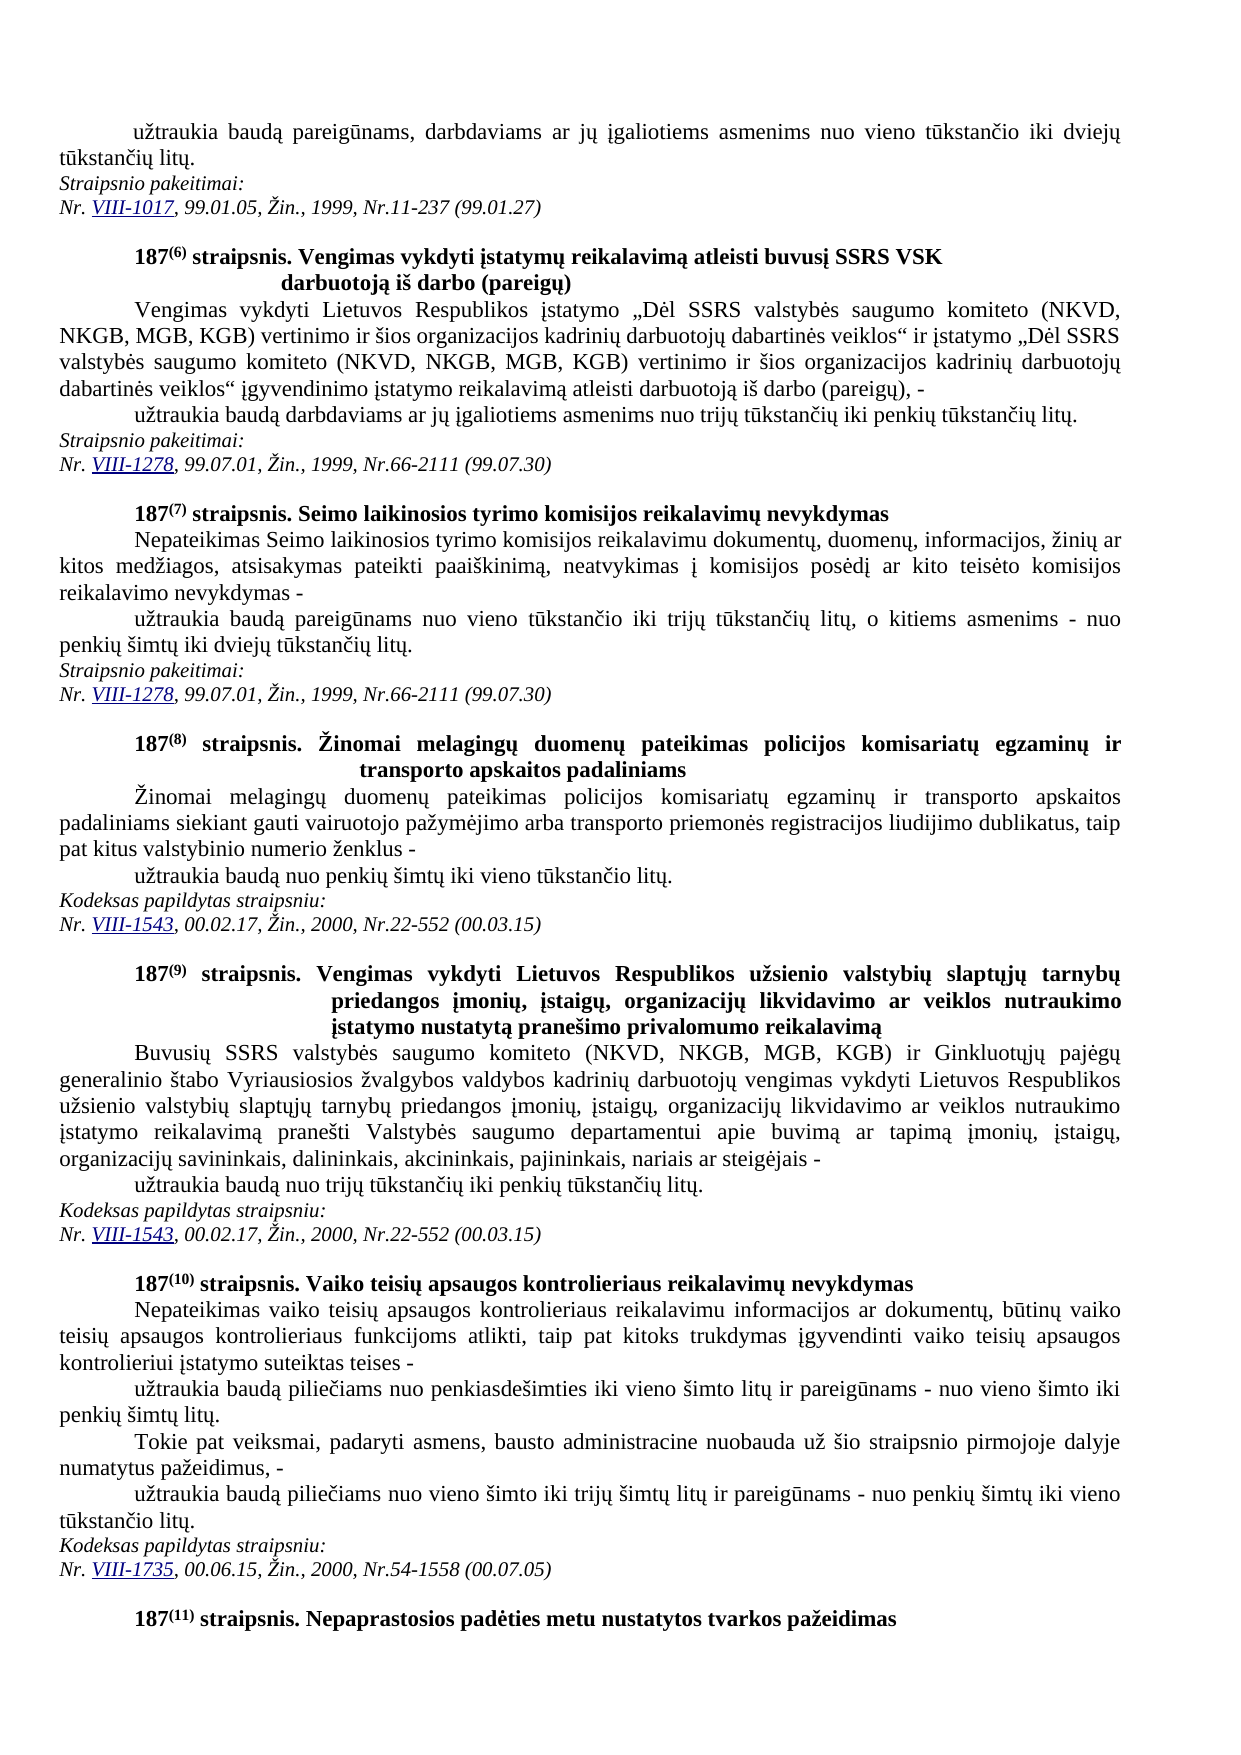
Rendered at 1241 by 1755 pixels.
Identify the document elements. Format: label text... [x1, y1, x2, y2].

text Straipsnio pakeitimai: [59, 427, 1122, 452]
text Buvusių SSRS valstybės saugumo komiteto (NKVD, NKGB, MGB, KGB) ir Ginkluotųjų pajėgų generalinio štabo Vyriausiosios žvalgybos valdybos kadrinių darbuotojų vengimas vykdyti Lietuvos Respublikos užsienio valstybių slaptųjų tarnybų priedangos įmonių, įstaigų, organizacijų likvidavimo ar veiklos nutraukimo įstatymo reikalavimą pranešti Valstybės saugumo departamentui apie buvimą ar tapimą įmonių, įstaigų, organizacijų savininkais, dalininkais, akcininkais, pajininkais, nariais ar steigėjais - [59, 1039, 1122, 1171]
text užtraukia baudą piliečiams nuo penkiasdešimties iki vieno šimto litų ir pareigūnams - nuo vieno šimto iki penkių šimtų litų. [59, 1375, 1122, 1428]
text Kodeksas papildytas straipsniu: [59, 1533, 1122, 1557]
text Vengimas vykdyti Lietuvos Respublikos įstatymo „Dėl SSRS valstybės saugumo komiteto (NKVD, NKGB, MGB, KGB) vertinimo ir šios organizacijos kadrinių darbuotojų dabartinės veiklos“ ir įstatymo „Dėl SSRS valstybės saugumo komiteto (NKVD, NKGB, MGB, KGB) vertinimo ir šios organizacijos kadrinių darbuotojų dabartinės veiklos“ įgyvendinimo įstatymo reikalavimą atleisti darbuotoją iš darbo (pareigų), - [59, 296, 1122, 401]
text 187(11) straipsnis. Nepaprastosios padėties metu nustatytos tvarkos pažeidimas [134, 1605, 1122, 1632]
text 187(7) straipsnis. Seimo laikinosios tyrimo komisijos reikalavimų nevykdymas [59, 500, 1122, 526]
text užtraukia baudą nuo trijų tūkstančių iki penkių tūkstančių litų. [59, 1171, 1122, 1197]
text 187(8) straipsnis. Žinomai melagingų duomenų pateikimas policijos komisariatų egzaminų ir transporto apskaitos padaliniams [134, 730, 1122, 783]
text užtraukia baudą piliečiams nuo vieno šimto iki trijų šimtų litų ir pareigūnams - nuo penkių šimtų iki vieno tūkstančio litų. [59, 1481, 1122, 1533]
text Nr. VIII-1543, 00.02.17, Žin., 2000, Nr.22-552 (00.03.15) [59, 1222, 1122, 1246]
text Nr. VIII-1278, 99.07.01, Žin., 1999, Nr.66-2111 (99.07.30) [59, 682, 1122, 706]
text Žinomai melagingų duomenų pateikimas policijos komisariatų egzaminų ir transporto apskaitos padaliniams siekiant gauti vairuotojo pažymėjimo arba transporto priemonės registracijos liudijimo dublikatus, taip pat kitus valstybinio numerio ženklus - [59, 783, 1122, 862]
text Nr. VIII-1543, 00.02.17, Žin., 2000, Nr.22-552 (00.03.15) [59, 912, 1122, 936]
text Straipsnio pakeitimai: [59, 658, 1122, 682]
text Straipsnio pakeitimai: [59, 171, 1122, 195]
text Nepateikimas vaiko teisių apsaugos kontrolieriaus reikalavimu informacijos ar dokumentų, būtinų vaiko teisių apsaugos kontrolieriaus funkcijoms atlikti, taip pat kitoks trukdymas įgyvendinti vaiko teisių apsaugos kontrolieriui įstatymo suteiktas teises - [59, 1296, 1122, 1375]
text Nr. VIII-1278, 99.07.01, Žin., 1999, Nr.66-2111 (99.07.30) [59, 452, 1122, 476]
text Nepateikimas Seimo laikinosios tyrimo komisijos reikalavimu dokumentų, duomenų, informacijos, žinių ar kitos medžiagos, atsisakymas pateikti paaiškinimą, neatvykimas į komisijos posėdį ar kito teisėto komisijos reikalavimo nevykdymas - [59, 526, 1122, 605]
text 187(10) straipsnis. Vaiko teisių apsaugos kontrolieriaus reikalavimų nevykdymas [134, 1270, 1122, 1296]
text Kodeksas papildytas straipsniu: [59, 888, 1122, 912]
text Nr. VIII-1735, 00.06.15, Žin., 2000, Nr.54-1558 (00.07.05) [59, 1557, 1122, 1581]
text užtraukia baudą nuo penkių šimtų iki vieno tūkstančio litų. [59, 862, 1122, 888]
text 187(9) straipsnis. Vengimas vykdyti Lietuvos Respublikos užsienio valstybių slaptųjų tarnybų priedangos įmonių, įstaigų, organizacijų likvidavimo ar veiklos nutraukimo įstatymo nustatytą pranešimo privalomumo reikalavimą [134, 960, 1122, 1039]
text užtraukia baudą pareigūnams, darbdaviams ar jų įgaliotiems asmenims nuo vieno tūkstančio iki dviejų tūkstančių litų. [59, 118, 1122, 171]
text Kodeksas papildytas straipsniu: [59, 1197, 1122, 1222]
text Tokie pat veiksmai, padaryti asmens, bausto administracine nuobauda už šio straipsnio pirmojoje dalyje numatytus pažeidimus, - [59, 1428, 1122, 1481]
text Nr. VIII-1017, 99.01.05, Žin., 1999, Nr.11-237 (99.01.27) [59, 195, 1122, 219]
text užtraukia baudą pareigūnams nuo vieno tūkstančio iki trijų tūkstančių litų, o kitiems asmenims - nuo penkių šimtų iki dviejų tūkstančių litų. [59, 605, 1122, 658]
text darbuotoją iš darbo (pareigų) [281, 269, 1122, 296]
text užtraukia baudą darbdaviams ar jų įgaliotiems asmenims nuo trijų tūkstančių iki penkių tūkstančių litų. [59, 401, 1122, 427]
text 187(6) straipsnis. Vengimas vykdyti įstatymų reikalavimą atleisti buvusį SSRS VSK [134, 243, 1122, 269]
